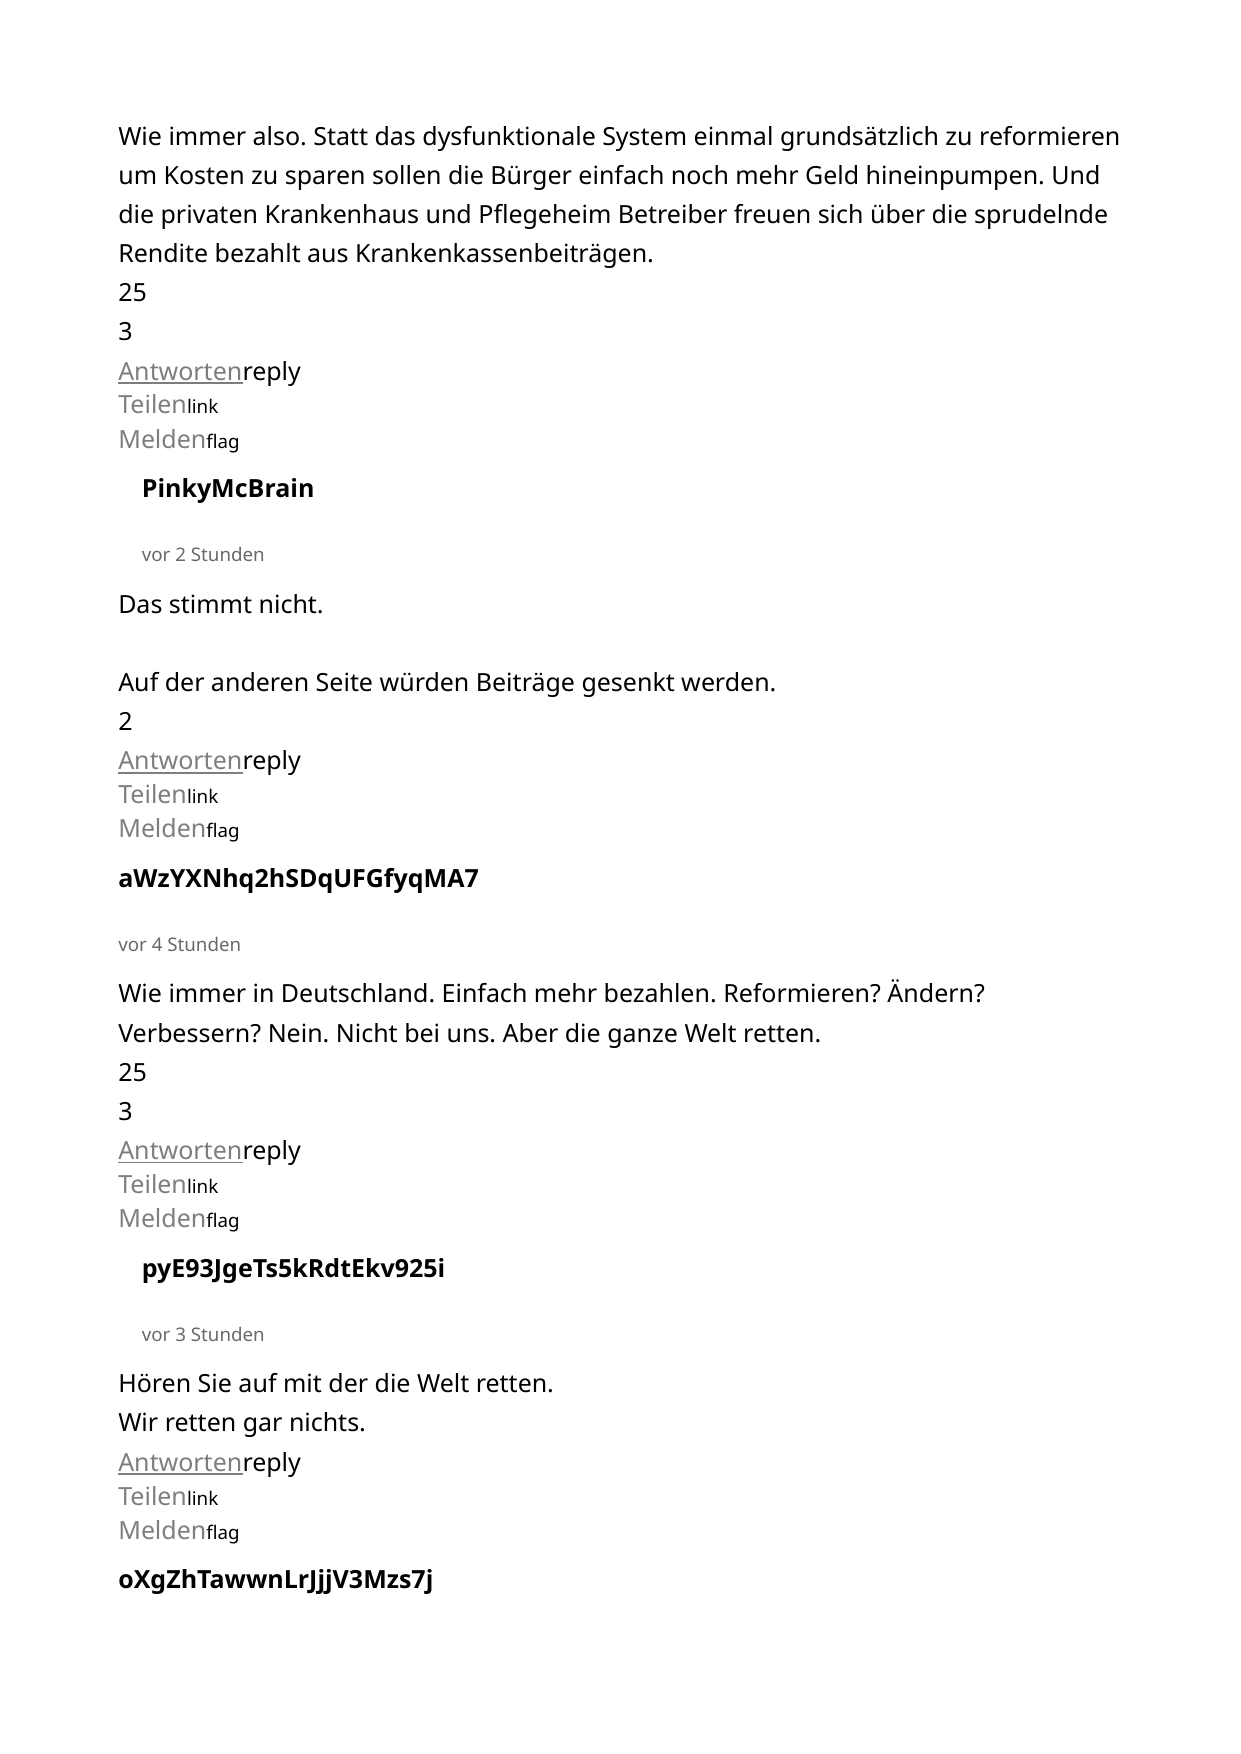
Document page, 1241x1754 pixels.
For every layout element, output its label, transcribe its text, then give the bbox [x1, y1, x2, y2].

text 25 [118, 275, 1122, 309]
text Wie immer in Deutschland. Einfach mehr bezahlen. Reformieren? Ändern? Verbessern? Nein. Nicht bei uns. Aber die ganze Welt retten. [118, 976, 1122, 1049]
text Meldenflag [118, 1512, 1122, 1546]
text Antwortenreply [118, 1444, 1122, 1478]
text oXgZhTawwnLrJjjV3Mzs7j [118, 1562, 1114, 1596]
text Meldenflag [118, 811, 1122, 845]
text Meldenflag [118, 421, 1122, 455]
text Antwortenreply [118, 743, 1122, 777]
text Hören Sie auf mit der die Welt retten. Wir retten gar nichts. [118, 1366, 1122, 1439]
text Teilenlink [118, 1167, 1122, 1201]
text Teilenlink [118, 1478, 1122, 1512]
text Teilenlink [118, 777, 1122, 811]
text 3 [118, 1093, 1122, 1128]
text 25 [118, 1054, 1122, 1088]
text pyE93JgeTs5kRdtEkv925i [142, 1251, 1114, 1284]
text Antwortenreply [118, 1133, 1122, 1167]
text Das stimmt nicht. Auf der anderen Seite würden Beiträge gesenkt werden. [118, 586, 1122, 699]
text Meldenflag [118, 1201, 1122, 1235]
text PinkyMcBrain [142, 471, 1114, 505]
text 2 [118, 704, 1122, 738]
text vor 2 Stunden [142, 541, 1117, 567]
text aWzYXNhq2hSDqUFGfyqMA7 [118, 861, 1114, 895]
text Teilenlink [118, 387, 1122, 421]
text vor 4 Stunden [118, 931, 1117, 957]
text Wie immer also. Statt das dysfunktionale System einmal grundsätzlich zu reformieren um Kosten zu sparen sollen die Bürger einfach noch mehr Geld hineinpumpen. Und die privaten Krankenhaus und Pflegeheim Betreiber freuen sich über die sprudelnde Rendite bezahlt aus Krankenkassenbeiträgen. [118, 118, 1122, 270]
text vor 3 Stunden [142, 1321, 1117, 1346]
text 3 [118, 314, 1122, 348]
text Antwortenreply [118, 353, 1122, 387]
